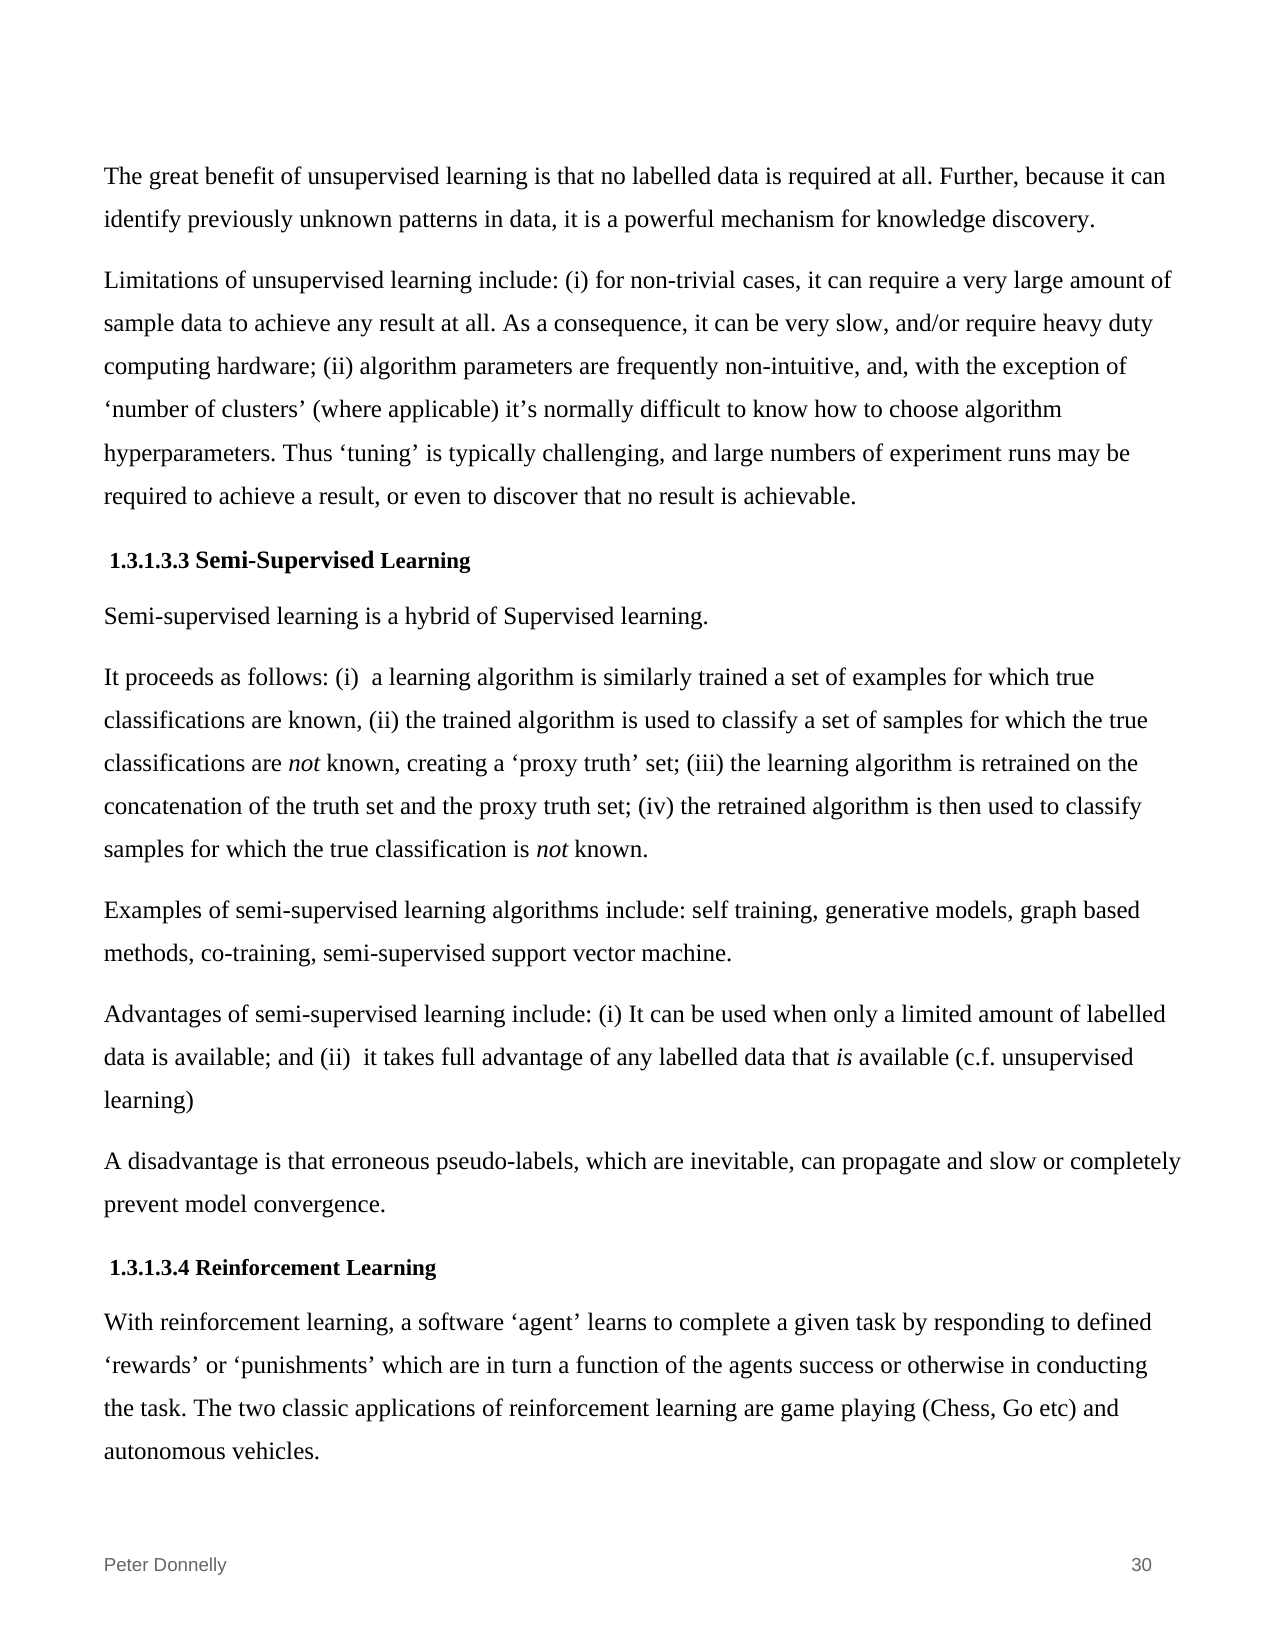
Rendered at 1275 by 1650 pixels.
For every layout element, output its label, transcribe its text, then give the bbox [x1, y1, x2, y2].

subtitle Reinforcement Learning [103, 1254, 1181, 1280]
text Semi-supervised learning is a hybrid of Supervised learning. [103, 601, 1181, 630]
text Limitations of unsupervised learning include: (i) for non-trivial cases, it can require a very large amount of sample data to achieve any result at all. As a consequence, it can be very slow, and/or require heavy duty computing hardware; (ii) algorithm parameters are frequently non-intuitive, and, with the exception of ‘number of clusters’ (where applicable) it’s normally difficult to know how to choose algorithm hyperparameters. Thus ‘tuning’ is typically challenging, and large numbers of experiment runs may be required to achieve a result, or even to discover that no result is achievable. [103, 265, 1181, 509]
subtitle Semi-Supervised Learning [103, 545, 1181, 574]
text It proceeds as follows: (i) a learning algorithm is similarly trained a set of examples for which true classifications are known, (ii) the trained algorithm is used to classify a set of samples for which the true classifications are not known, creating a ‘proxy truth’ set; (iii) the learning algorithm is retrained on the concatenation of the truth set and the proxy truth set; (iv) the retrained algorithm is then used to classify samples for which the true classification is not known. [103, 662, 1181, 863]
text With reinforcement learning, a software ‘agent’ learns to complete a given task by responding to defined ‘rewards’ or ‘punishments’ which are in turn a function of the agents success or otherwise in conducting the task. The two classic applications of reinforcement learning are game playing (Chess, Go etc) and autonomous vehicles. [103, 1307, 1181, 1465]
text A disadvantage is that erroneous pseudo-labels, which are inevitable, can propagate and slow or completely prevent model convergence. [103, 1146, 1181, 1218]
text Advantages of semi-supervised learning include: (i) It can be used when only a limited amount of labelled data is available; and (ii) it takes full advantage of any labelled data that is available (c.f. unsupervised learning) [103, 999, 1181, 1114]
text The great benefit of unsupervised learning is that no labelled data is required at all. Further, because it can identify previously unknown patterns in data, it is a powerful mechanism for knowledge discovery. [103, 161, 1181, 233]
text Examples of semi-supervised learning algorithms include: self training, generative models, graph based methods, co-training, semi-supervised support vector machine. [103, 895, 1181, 967]
